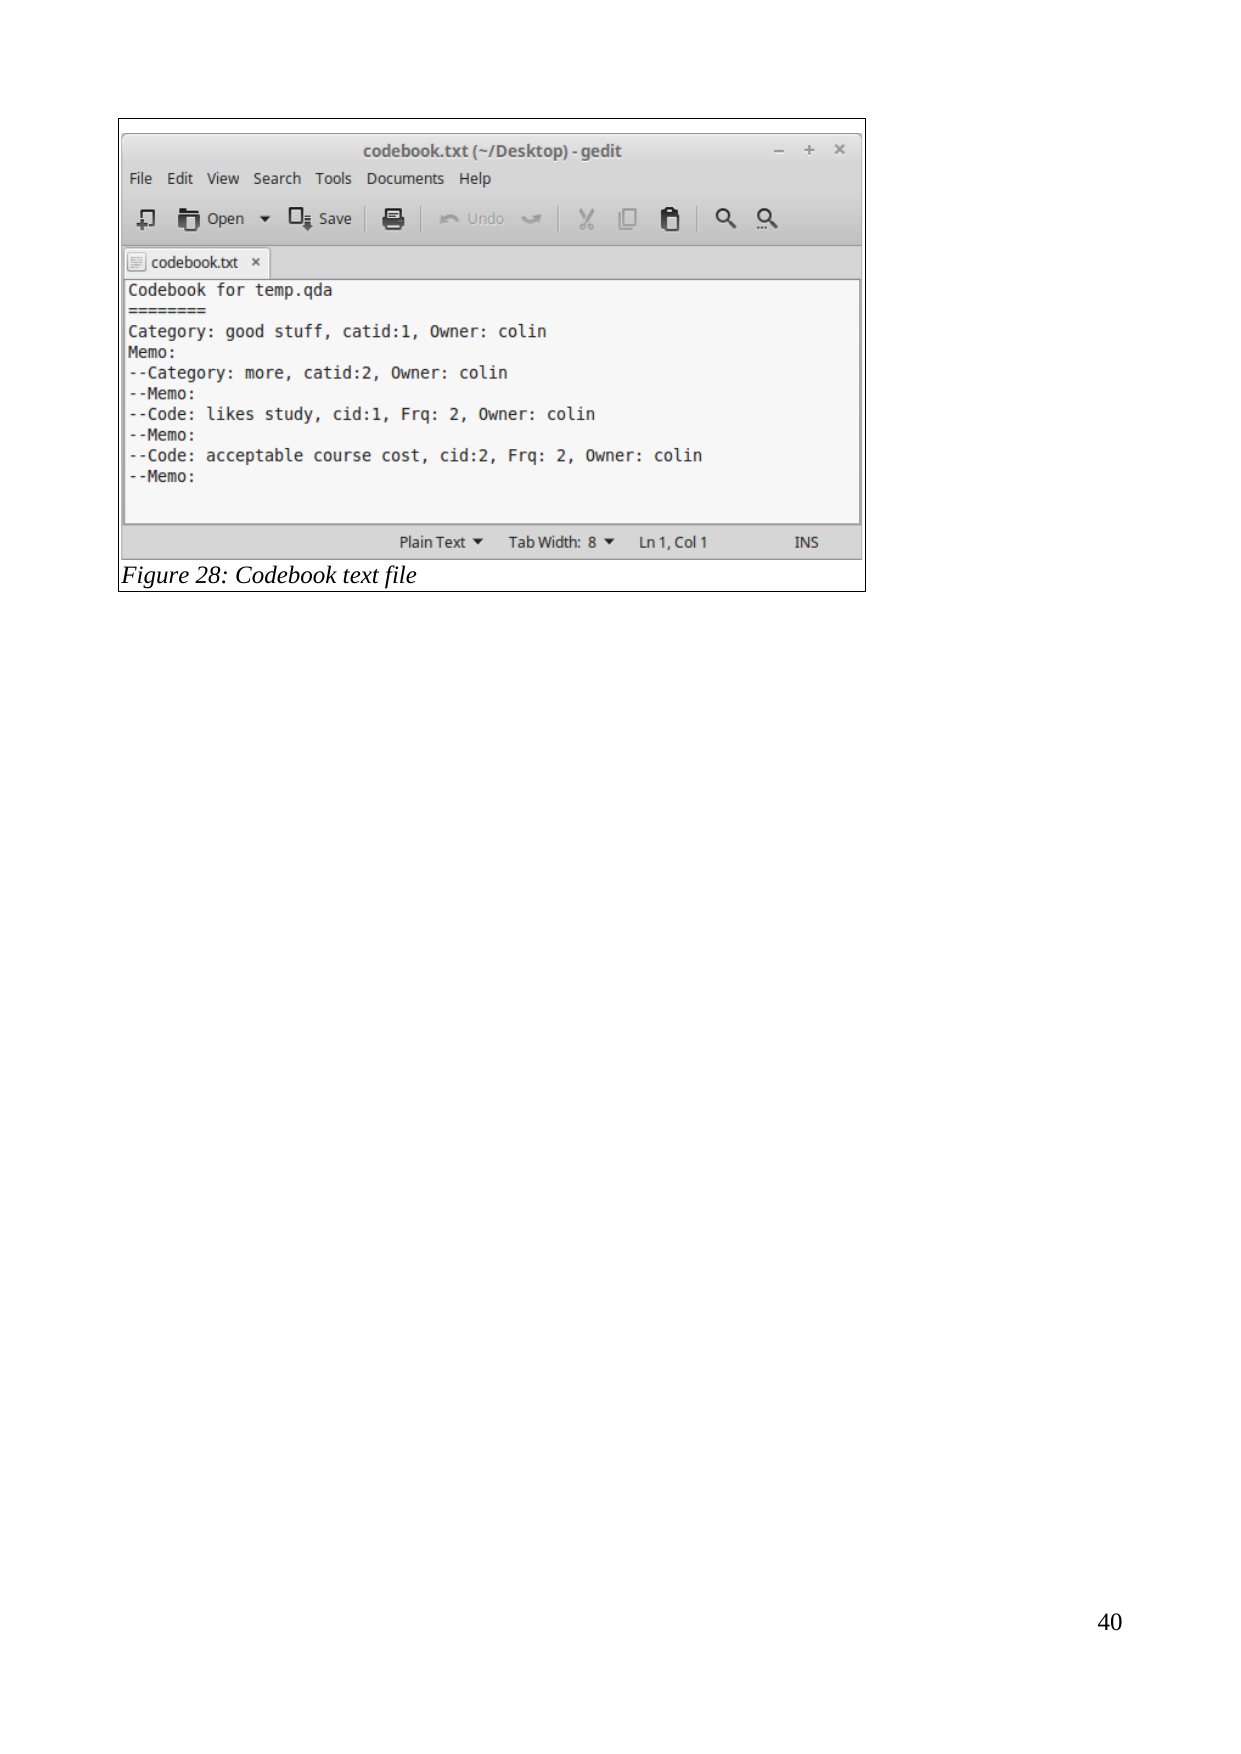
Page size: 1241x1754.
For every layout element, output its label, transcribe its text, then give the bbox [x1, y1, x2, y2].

text Figure 28: Codebook text file [121, 560, 862, 588]
picture [121, 133, 863, 560]
